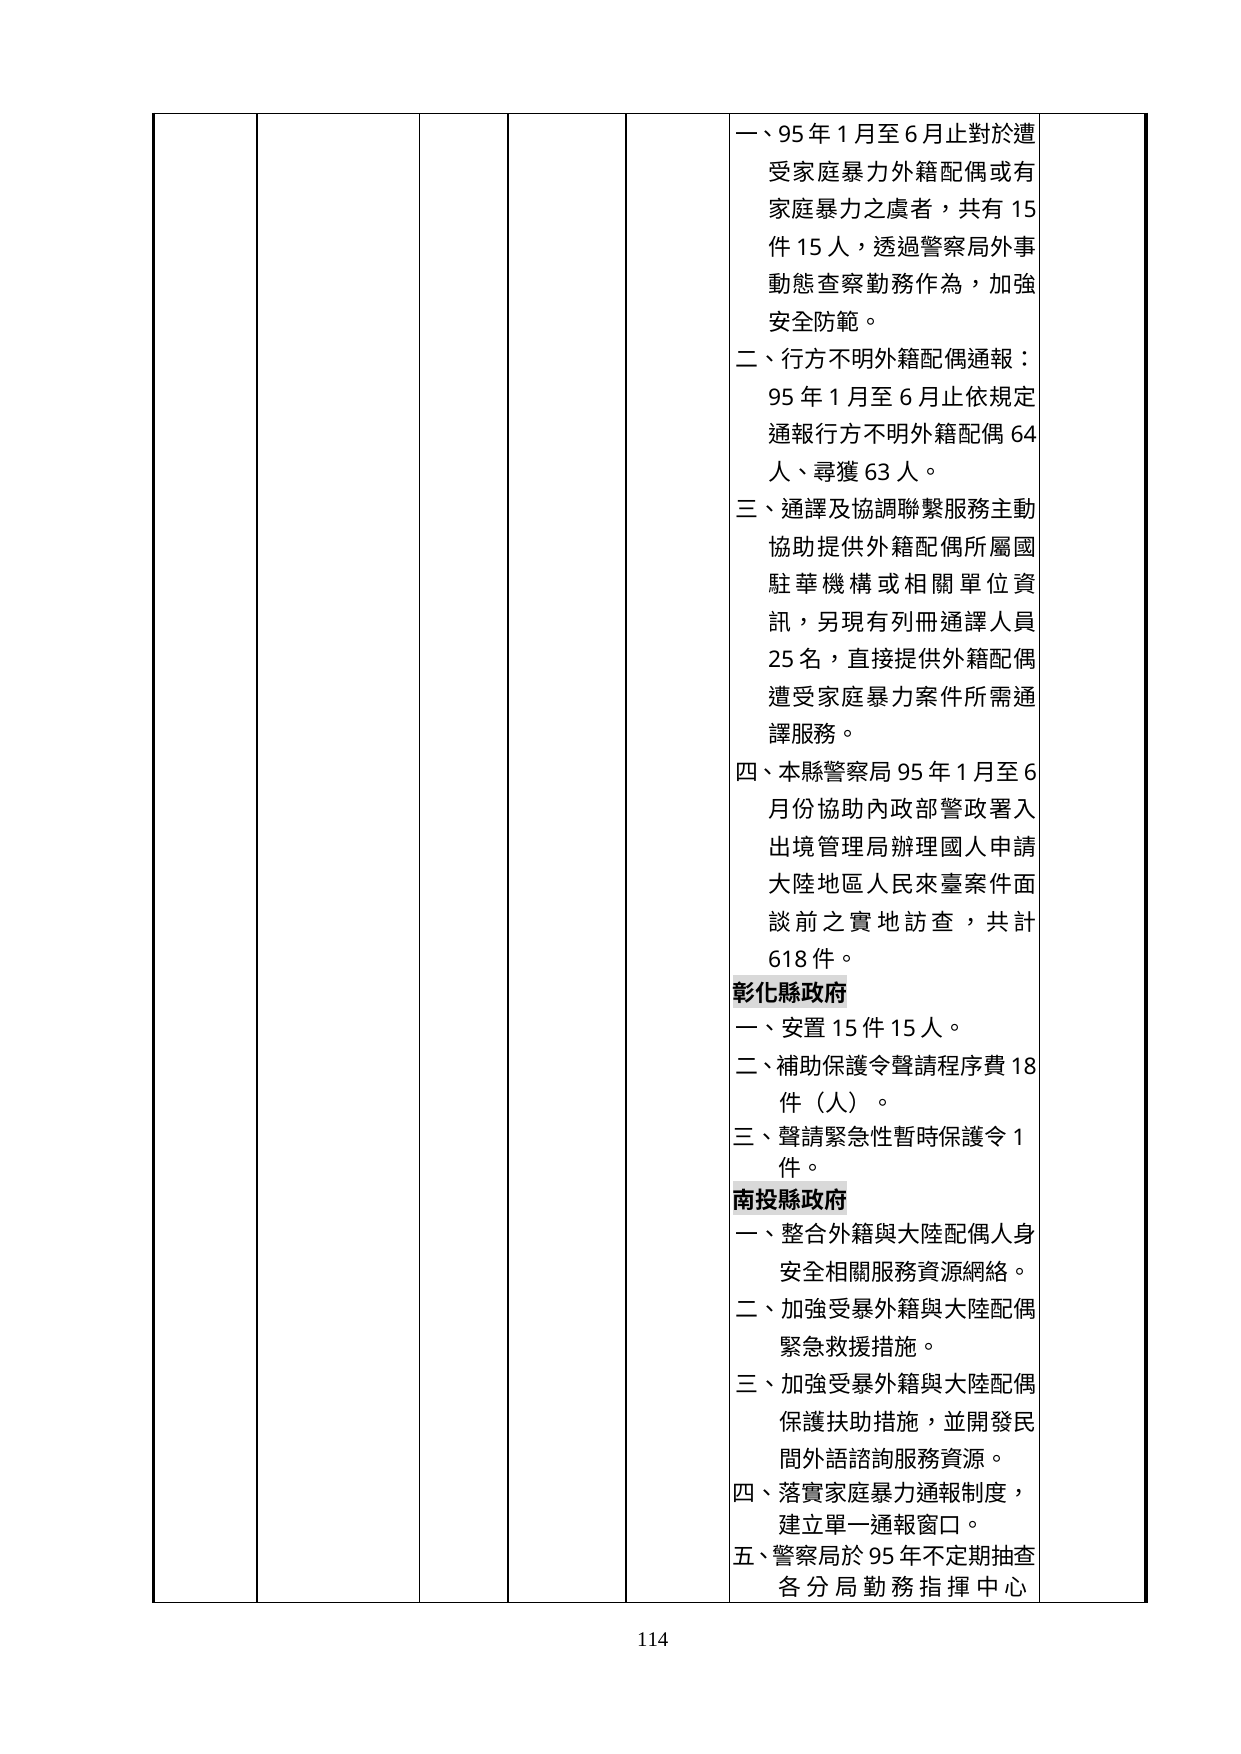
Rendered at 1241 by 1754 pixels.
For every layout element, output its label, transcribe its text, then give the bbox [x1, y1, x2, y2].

table_cell [420, 114, 507, 1602]
table_cell [627, 114, 729, 1602]
table_cell 一、95年1月至6月止對於遭受家庭暴力外籍配偶或有家庭暴力之虞者，共有15件15人，透過警察局外事動態查察勤務作為，加強安全防範。 二、行方不明外籍配偶通報：95年1月至6月止依規定通報行方不明外籍配偶64人、尋獲63 人。 三、通譯及協調聯繫服務主動協助提供外籍配偶所屬國駐華機構或相關單位資訊，另現有列冊通譯人員25名，直接提供外籍配偶遭受家庭暴力案件所需通譯服務。 四、本縣警察局95年1月至6月份協助內政部警政署入出境管理局辦理國人申請大陸地區人民來臺案件面談前之實地訪查，共計618件。 彰化縣政府 一、安置15件15人。 二、補助保護令聲請程序費18件（人）。 三、聲請緊急性暫時保護令1件。 南投縣政府 一、整合外籍與大陸配偶人身安全相關服務資源網絡。 二、加強受暴外籍與大陸配偶緊急救援措施。 三、加強受暴外籍與大陸配偶保護扶助措施，並開發民間外語諮詢服務資源。 四、落實家庭暴力通報制度，建立單一通報窗口。 五、警察局於95年不定期抽查各分局勤務指揮中心 [730, 114, 1039, 1602]
table_cell [258, 114, 419, 1602]
table_cell [1040, 114, 1144, 1602]
table_cell [509, 114, 625, 1602]
table_cell [155, 114, 256, 1602]
